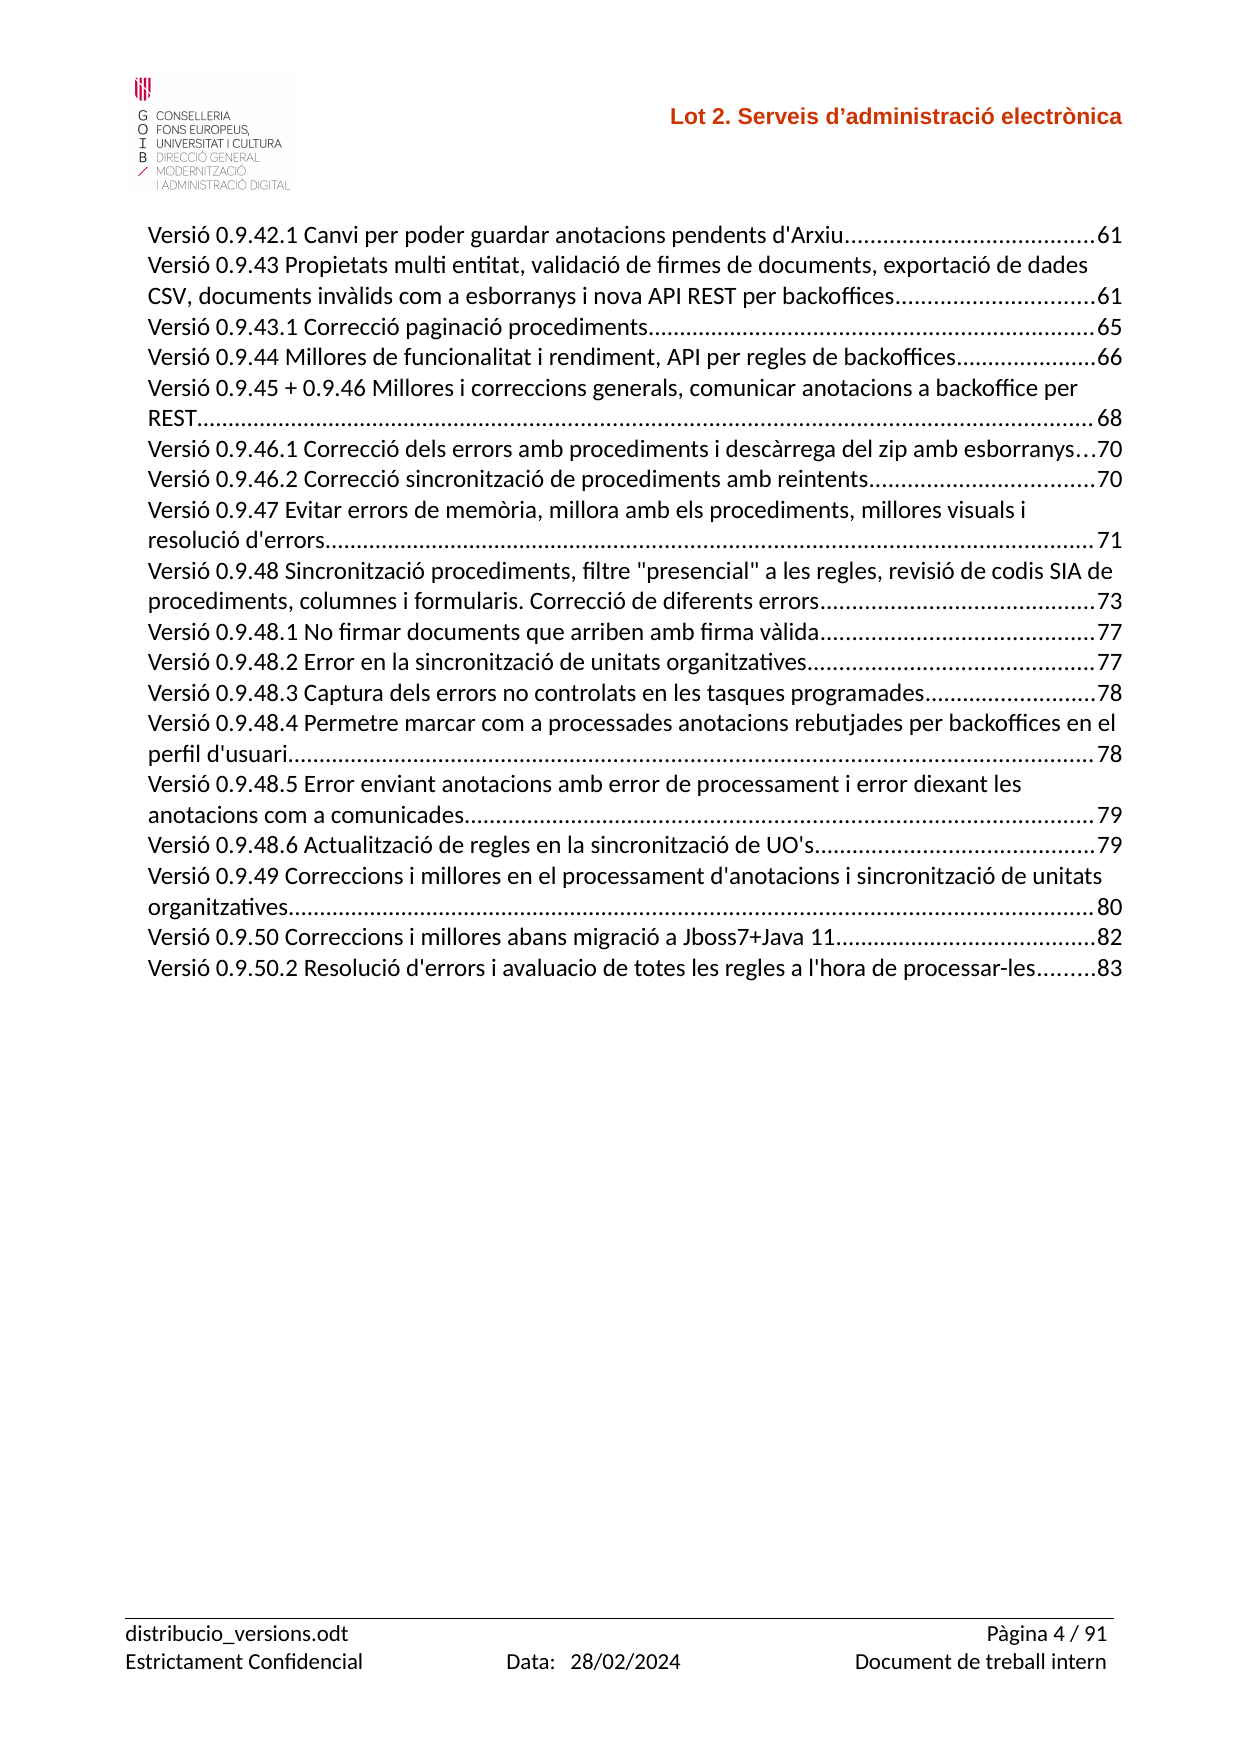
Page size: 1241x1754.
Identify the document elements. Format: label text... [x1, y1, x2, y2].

text Versió 0.9.48.5 Error enviant anotacions amb error de processament i error diexant les anotacions com a comunicades 79 [148, 768, 1122, 829]
text Versió 0.9.43.1 Correcció paginació procediments 65 [148, 311, 1122, 341]
text Versió 0.9.48.4 Permetre marcar com a processades anotacions rebutjades per backoffices en el perfil d'usuari 78 [148, 707, 1122, 768]
text Versió 0.9.48.3 Captura dels errors no controlats en les tasques programades 78 [148, 677, 1122, 707]
text Versió 0.9.45 + 0.9.46 Millores i correccions generals, comunicar anotacions a backoffice per REST 68 [148, 372, 1122, 433]
text Versió 0.9.43 Propietats multi entitat, validació de firmes de documents, exportació de dades CSV, documents invàlids com a esborranys i nova API REST per backoffices 61 [148, 250, 1122, 311]
text Versió 0.9.48.6 Actualització de regles en la sincronització de UO's 79 [148, 829, 1122, 860]
text Versió 0.9.46.2 Correcció sincronització de procediments amb reintents 70 [148, 463, 1122, 494]
text Versió 0.9.44 Millores de funcionalitat i rendiment, API per regles de backoffices 66 [148, 341, 1122, 372]
text Versió 0.9.50 Correccions i millores abans migració a Jboss7+Java 11 82 [148, 921, 1122, 952]
text Versió 0.9.48.2 Error en la sincronització de unitats organitzatives 77 [148, 646, 1122, 677]
picture [126, 70, 299, 197]
text Versió 0.9.50.2 Resolució d'errors i avaluacio de totes les regles a l'hora de processar-les 83 [148, 952, 1122, 982]
text Versió 0.9.46.1 Correcció dels errors amb procediments i descàrrega del zip amb esborranys 70 [148, 433, 1122, 463]
text Versió 0.9.48.1 No firmar documents que arriben amb firma vàlida 77 [148, 616, 1122, 646]
text Versió 0.9.48 Sincronització procediments, filtre "presencial" a les regles, revisió de codis SIA de procediments, columnes i formularis. Correcció de diferents errors 73 [148, 555, 1122, 616]
text Versió 0.9.49 Correccions i millores en el processament d'anotacions i sincronització de unitats organitzatives 80 [148, 860, 1122, 921]
text Versió 0.9.42.1 Canvi per poder guardar anotacions pendents d'Arxiu 61 [148, 219, 1122, 250]
text Versió 0.9.47 Evitar errors de memòria, millora amb els procediments, millores visuals i resolució d'errors 71 [148, 494, 1122, 555]
